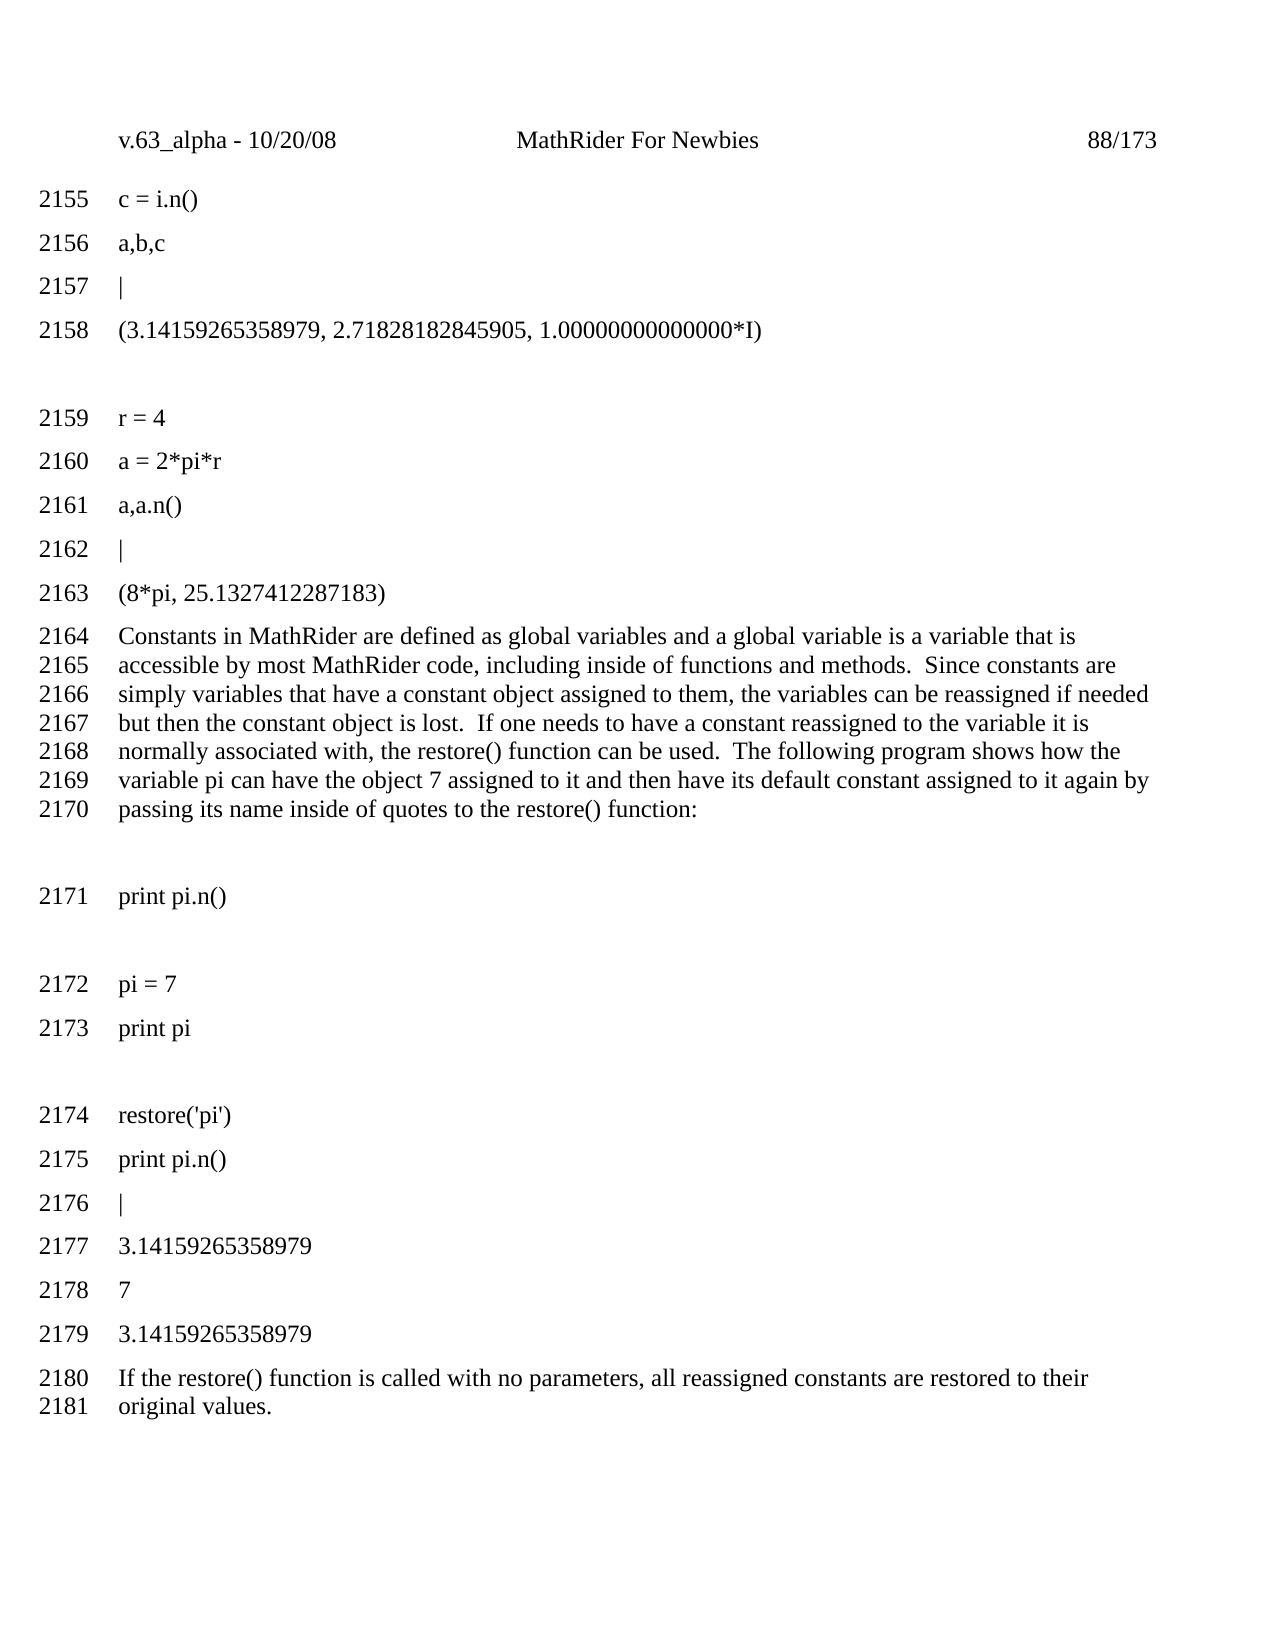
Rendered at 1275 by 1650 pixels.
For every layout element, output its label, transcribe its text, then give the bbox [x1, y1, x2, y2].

text a = 2*pi*r [118, 446, 1157, 475]
text print pi.n() [118, 1144, 1157, 1173]
text 7 [118, 1275, 1157, 1304]
text If the restore() function is called with no parameters, all reassigned constants are restored to their original values. [118, 1363, 1157, 1420]
text print pi.n() [118, 881, 1157, 910]
text | [118, 534, 1157, 563]
text a,b,c [118, 228, 1157, 256]
text restore('pi') [118, 1100, 1157, 1129]
text Constants in MathRider are defined as global variables and a global variable is a variable that is accessible by most MathRider code, including inside of functions and methods. Since constants are simply variables that have a constant object assigned to them, the variables can be reassigned if needed but then the constant object is lost. If one needs to have a constant reassigned to the variable it is normally associated with, the restore() function can be used. The following program shows how the variable pi can have the object 7 assigned to it and then have its default constant assigned to it again by passing its name inside of quotes to the restore() function: [118, 621, 1157, 823]
text pi = 7 [118, 969, 1157, 998]
text print pi [118, 1013, 1157, 1041]
text | [118, 271, 1157, 300]
text a,a.n() [118, 490, 1157, 519]
text (8*pi, 25.1327412287183) [118, 578, 1157, 606]
text | [118, 1188, 1157, 1216]
text (3.14159265358979, 2.71828182845905, 1.00000000000000*I) [118, 315, 1157, 344]
text 3.14159265358979 [118, 1319, 1157, 1348]
text c = i.n() [118, 184, 1157, 213]
text 3.14159265358979 [118, 1231, 1157, 1260]
text r = 4 [118, 403, 1157, 431]
